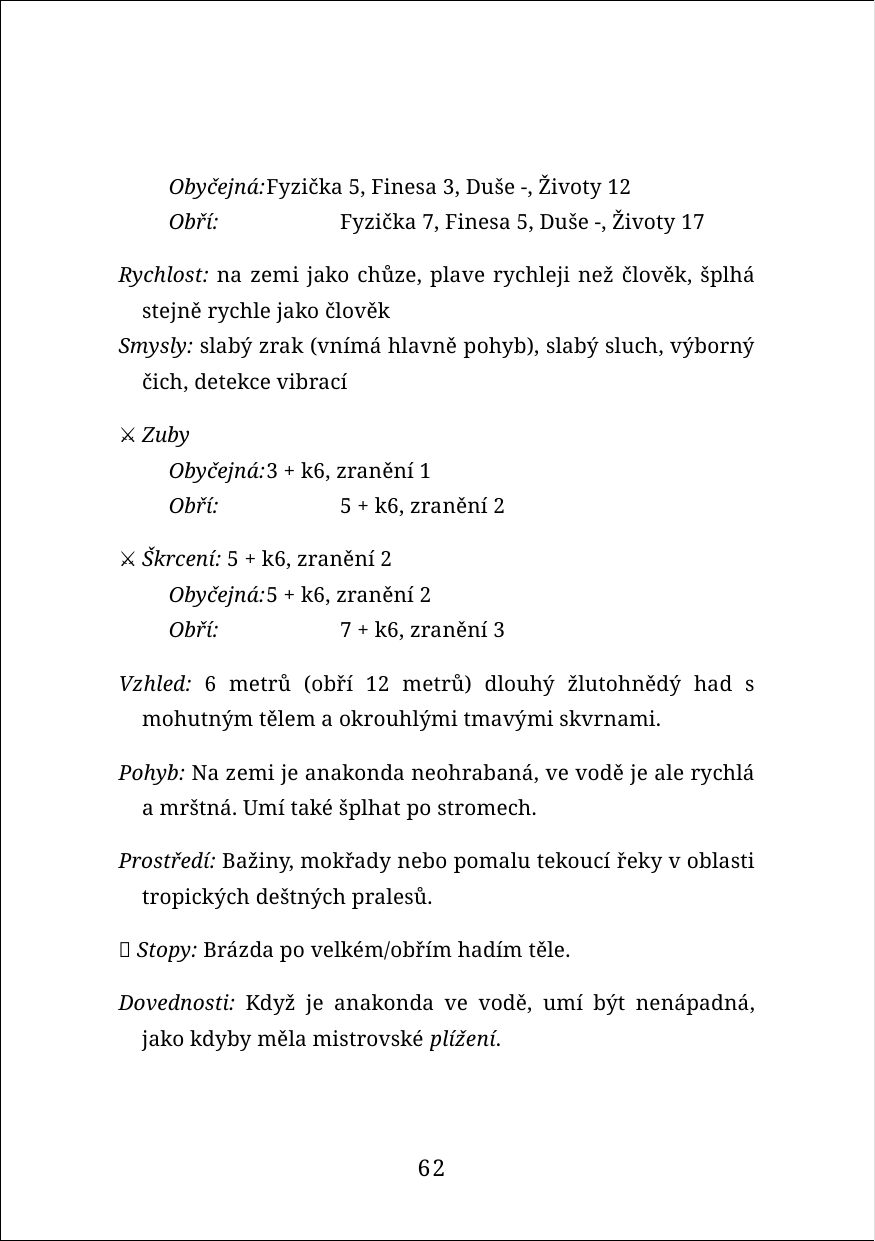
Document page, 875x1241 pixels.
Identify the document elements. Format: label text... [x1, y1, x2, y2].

text Obyčejná: 3 + k6, zranění 1 [168, 456, 756, 484]
text 👣 Stopy: Brázda po velkém/obřím hadím těle. [118, 935, 756, 963]
text Obyčejná: 5 + k6, zranění 2 [168, 580, 756, 608]
text Prostředí: Bažiny, mokřady nebo pomalu tekoucí řeky v oblasti tropických deštných pralesů. [118, 846, 756, 910]
text Obří: 5 + k6, zranění 2 [168, 491, 756, 520]
text ⚔ Škrcení: 5 + k6, zranění 2 [118, 544, 756, 573]
text Vzhled: 6 metrů (obří 12 metrů) dlouhý žlutohnědý had s mohutným tělem a okrouhlými tmavými skvrnami. [118, 669, 756, 733]
text ⚔ Zuby [118, 420, 756, 449]
text Pohyb: Na zemi je anakonda neohrabaná, ve vodě je ale rychlá a mrštná. Umí také šplhat po stromech. [118, 758, 756, 822]
text Rychlost: na zemi jako chůze, plave rychleji než člověk, šplhá stejně rychle jako člověk [118, 261, 756, 324]
text Dovednosti: Když je anakonda ve vodě, umí být nenápadná, jako kdyby měla mistrovské plížení. [118, 988, 756, 1052]
text Obyčejná: Fyzička 5, Finesa 3, Duše -, Životy 12 [168, 172, 756, 200]
text Obří: 7 + k6, zranění 3 [168, 616, 756, 644]
text Smysly: slabý zrak (vnímá hlavně pohyb), slabý sluch, výborný čich, detekce vibrací [118, 332, 756, 396]
text Obří: Fyzička 7, Finesa 5, Duše -, Životy 17 [168, 207, 756, 236]
